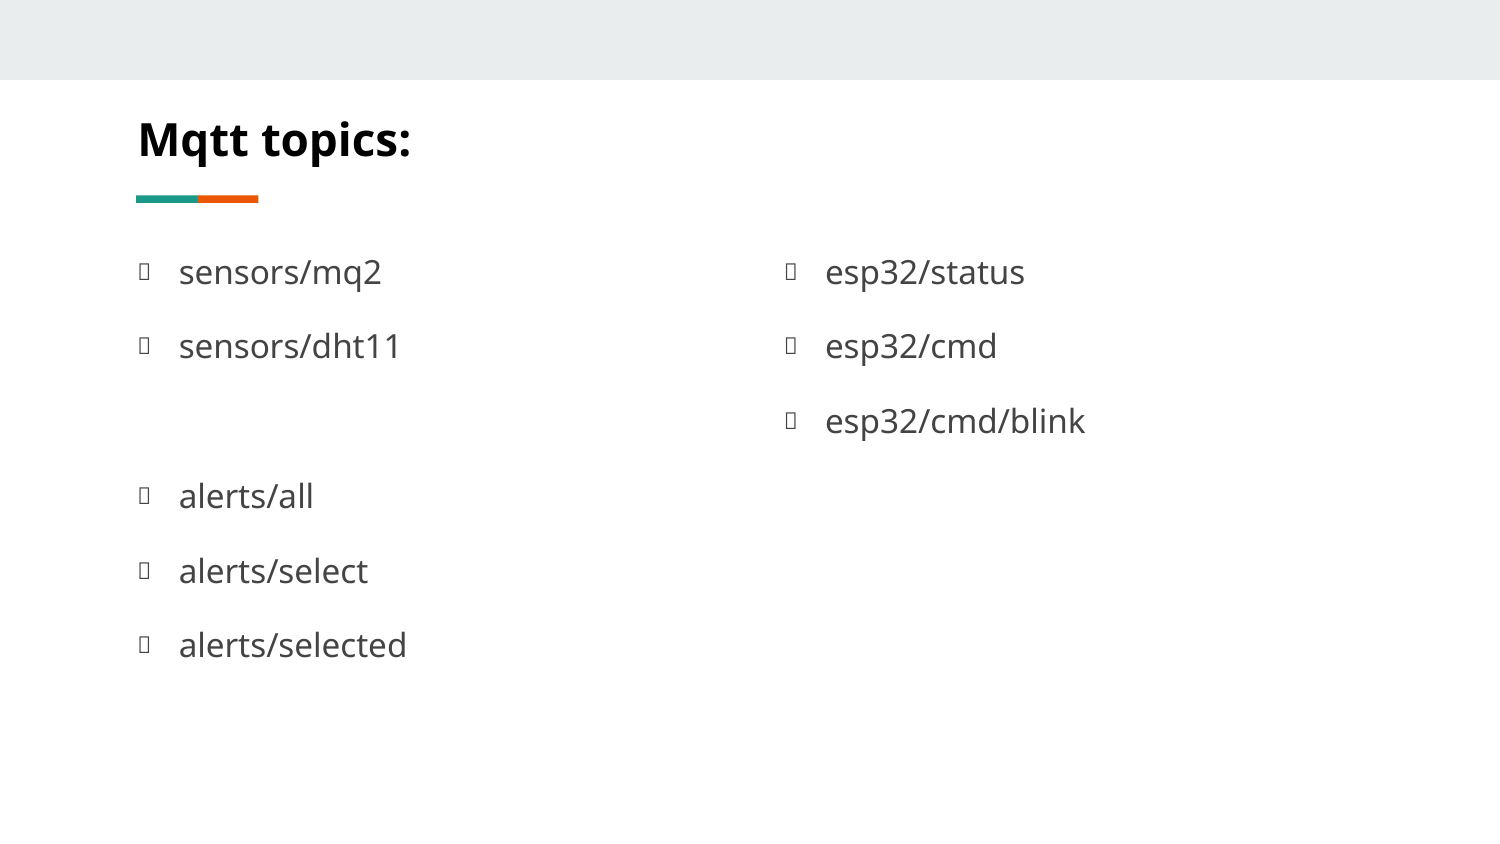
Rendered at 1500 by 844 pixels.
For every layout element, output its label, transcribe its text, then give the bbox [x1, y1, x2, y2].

list sensors/mq2 sensors/dht11 alerts/all alerts/select alerts/selected [119, 248, 736, 736]
list esp32/status esp32/cmd esp32/cmd/blink [765, 248, 1382, 736]
title Mqtt topics: [137, 95, 1399, 183]
